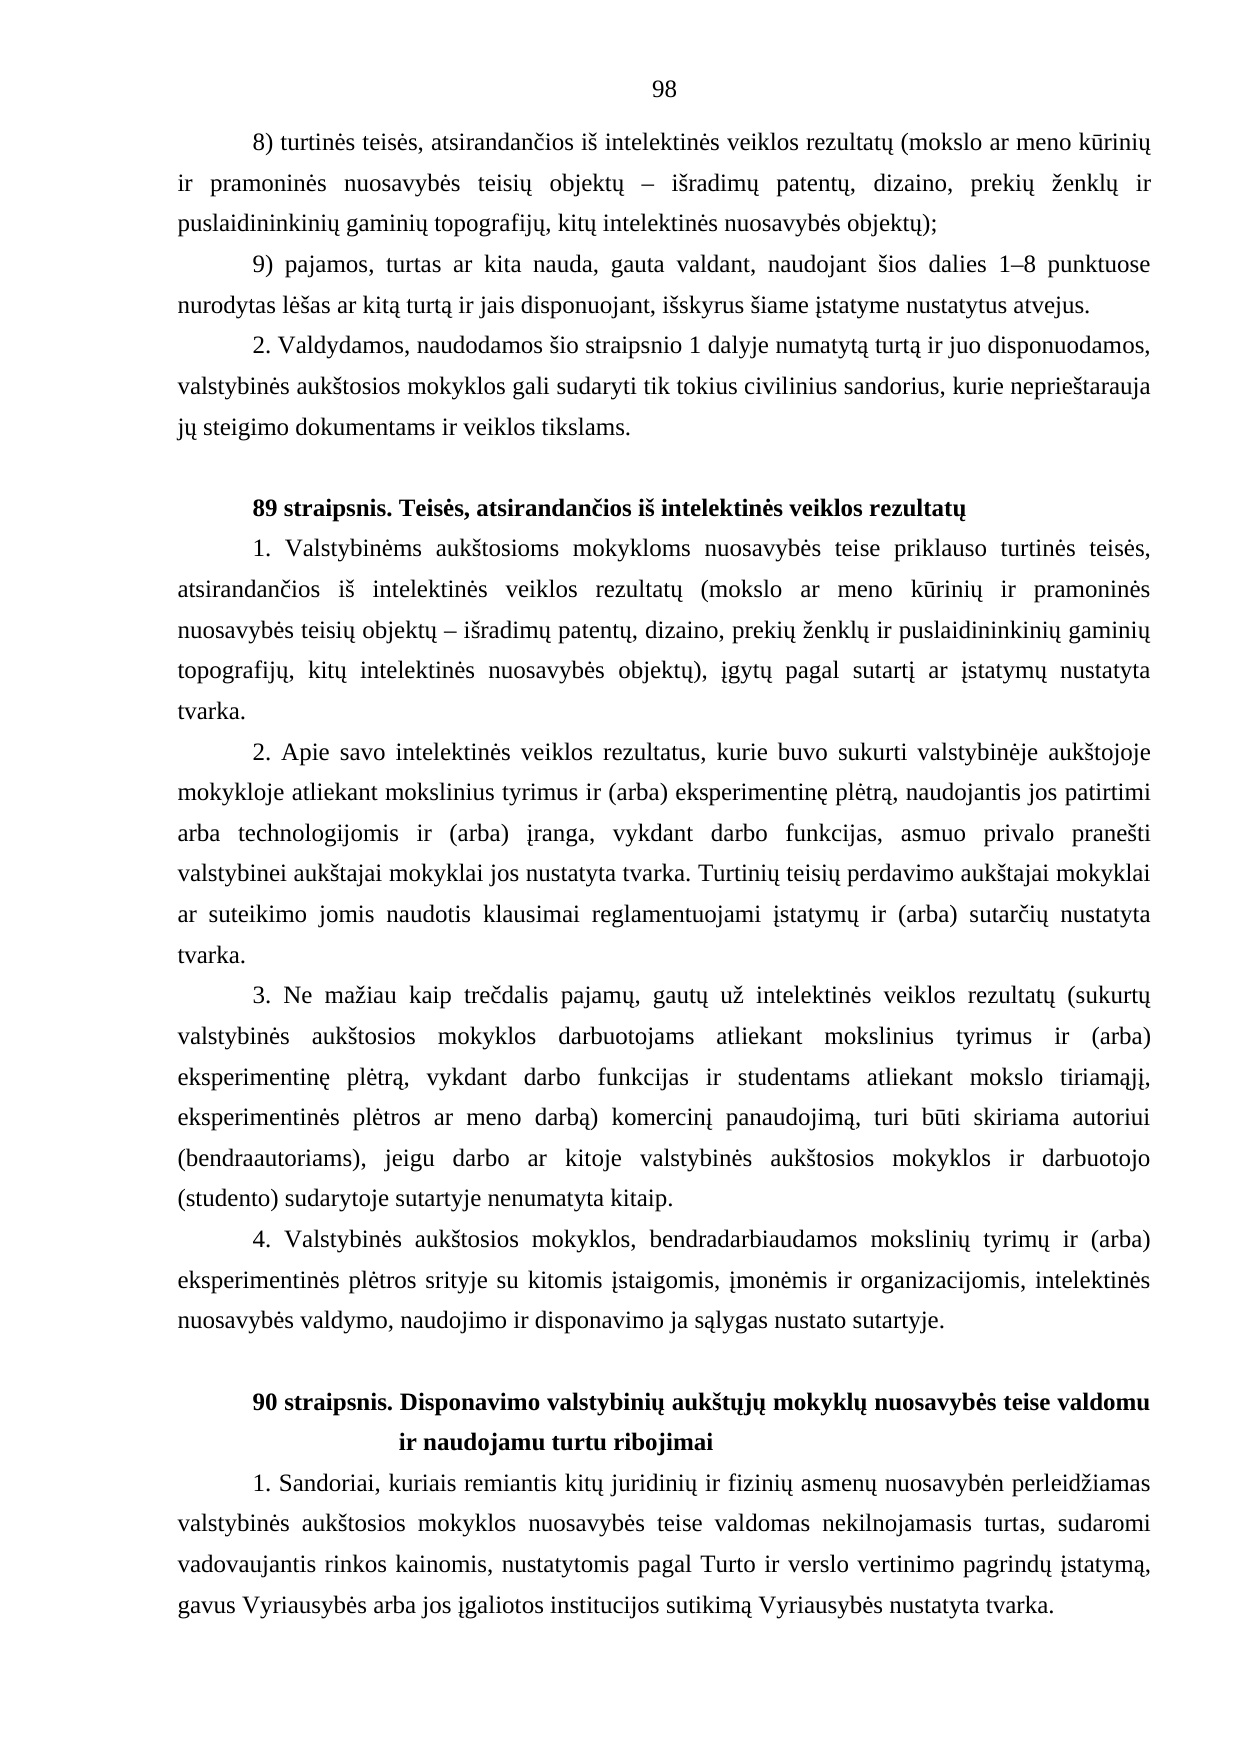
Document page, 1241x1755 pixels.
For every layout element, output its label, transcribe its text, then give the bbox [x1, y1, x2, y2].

text 3. Ne mažiau kaip trečdalis pajamų, gautų už intelektinės veiklos rezultatų (sukurtų valstybinės aukštosios mokyklos darbuotojams atliekant mokslinius tyrimus ir (arba) eksperimentinę plėtrą, vykdant darbo funkcijas ir studentams atliekant mokslo tiriamąjį, eksperimentinės plėtros ar meno darbą) komercinį panaudojimą, turi būti skiriama autoriui (bendraautoriams), jeigu darbo ar kitoje valstybinės aukštosios mokyklos ir darbuotojo (studento) sudarytoje sutartyje nenumatyta kitaip. [177, 971, 1152, 1215]
text 2. Valdydamos, naudodamos šio straipsnio 1 dalyje numatytą turtą ir juo disponuodamos, valstybinės aukštosios mokyklos gali sudaryti tik tokius civilinius sandorius, kurie neprieštarauja jų steigimo dokumentams ir veiklos tikslams. [177, 321, 1152, 443]
text 1. Valstybinėms aukštosioms mokykloms nuosavybės teise priklauso turtinės teisės, atsirandančios iš intelektinės veiklos rezultatų (mokslo ar meno kūrinių ir pramoninės nuosavybės teisių objektų – išradimų patentų, dizaino, prekių ženklų ir puslaidininkinių gaminių topografijų, kitų intelektinės nuosavybės objektų), įgytų pagal sutartį ar įstatymų nustatyta tvarka. [177, 524, 1152, 727]
text 89 straipsnis. Teisės, atsirandančios iš intelektinės veiklos rezultatų [177, 484, 1152, 524]
text 90 straipsnis. Disponavimo valstybinių aukštųjų mokyklų nuosavybės teise valdomu ir naudojamu turtu ribojimai [252, 1377, 1152, 1459]
text 2. Apie savo intelektinės veiklos rezultatus, kurie buvo sukurti valstybinėje aukštojoje mokykloje atliekant mokslinius tyrimus ir (arba) eksperimentinę plėtrą, naudojantis jos patirtimi arba technologijomis ir (arba) įranga, vykdant darbo funkcijas, asmuo privalo pranešti valstybinei aukštajai mokyklai jos nustatyta tvarka. Turtinių teisių perdavimo aukštajai mokyklai ar suteikimo jomis naudotis klausimai reglamentuojami įstatymų ir (arba) sutarčių nustatyta tvarka. [177, 727, 1152, 971]
text 8) turtinės teisės, atsirandančios iš intelektinės veiklos rezultatų (mokslo ar meno kūrinių ir pramoninės nuosavybės teisių objektų – išradimų patentų, dizaino, prekių ženklų ir puslaidininkinių gaminių topografijų, kitų intelektinės nuosavybės objektų); [177, 118, 1152, 240]
text 4. Valstybinės aukštosios mokyklos, bendradarbiaudamos mokslinių tyrimų ir (arba) eksperimentinės plėtros srityje su kitomis įstaigomis, įmonėmis ir organizacijomis, intelektinės nuosavybės valdymo, naudojimo ir disponavimo ja sąlygas nustato sutartyje. [177, 1215, 1152, 1337]
text 1. Sandoriai, kuriais remiantis kitų juridinių ir fizinių asmenų nuosavybėn perleidžiamas valstybinės aukštosios mokyklos nuosavybės teise valdomas nekilnojamasis turtas, sudaromi vadovaujantis rinkos kainomis, nustatytomis pagal Turto ir verslo vertinimo pagrindų įstatymą, gavus Vyriausybės arba jos įgaliotos institucijos sutikimą Vyriausybės nustatyta tvarka. [177, 1459, 1152, 1621]
text 9) pajamos, turtas ar kita nauda, gauta valdant, naudojant šios dalies 1–8 punktuose nurodytas lėšas ar kitą turtą ir jais disponuojant, išskyrus šiame įstatyme nustatytus atvejus. [177, 240, 1152, 321]
